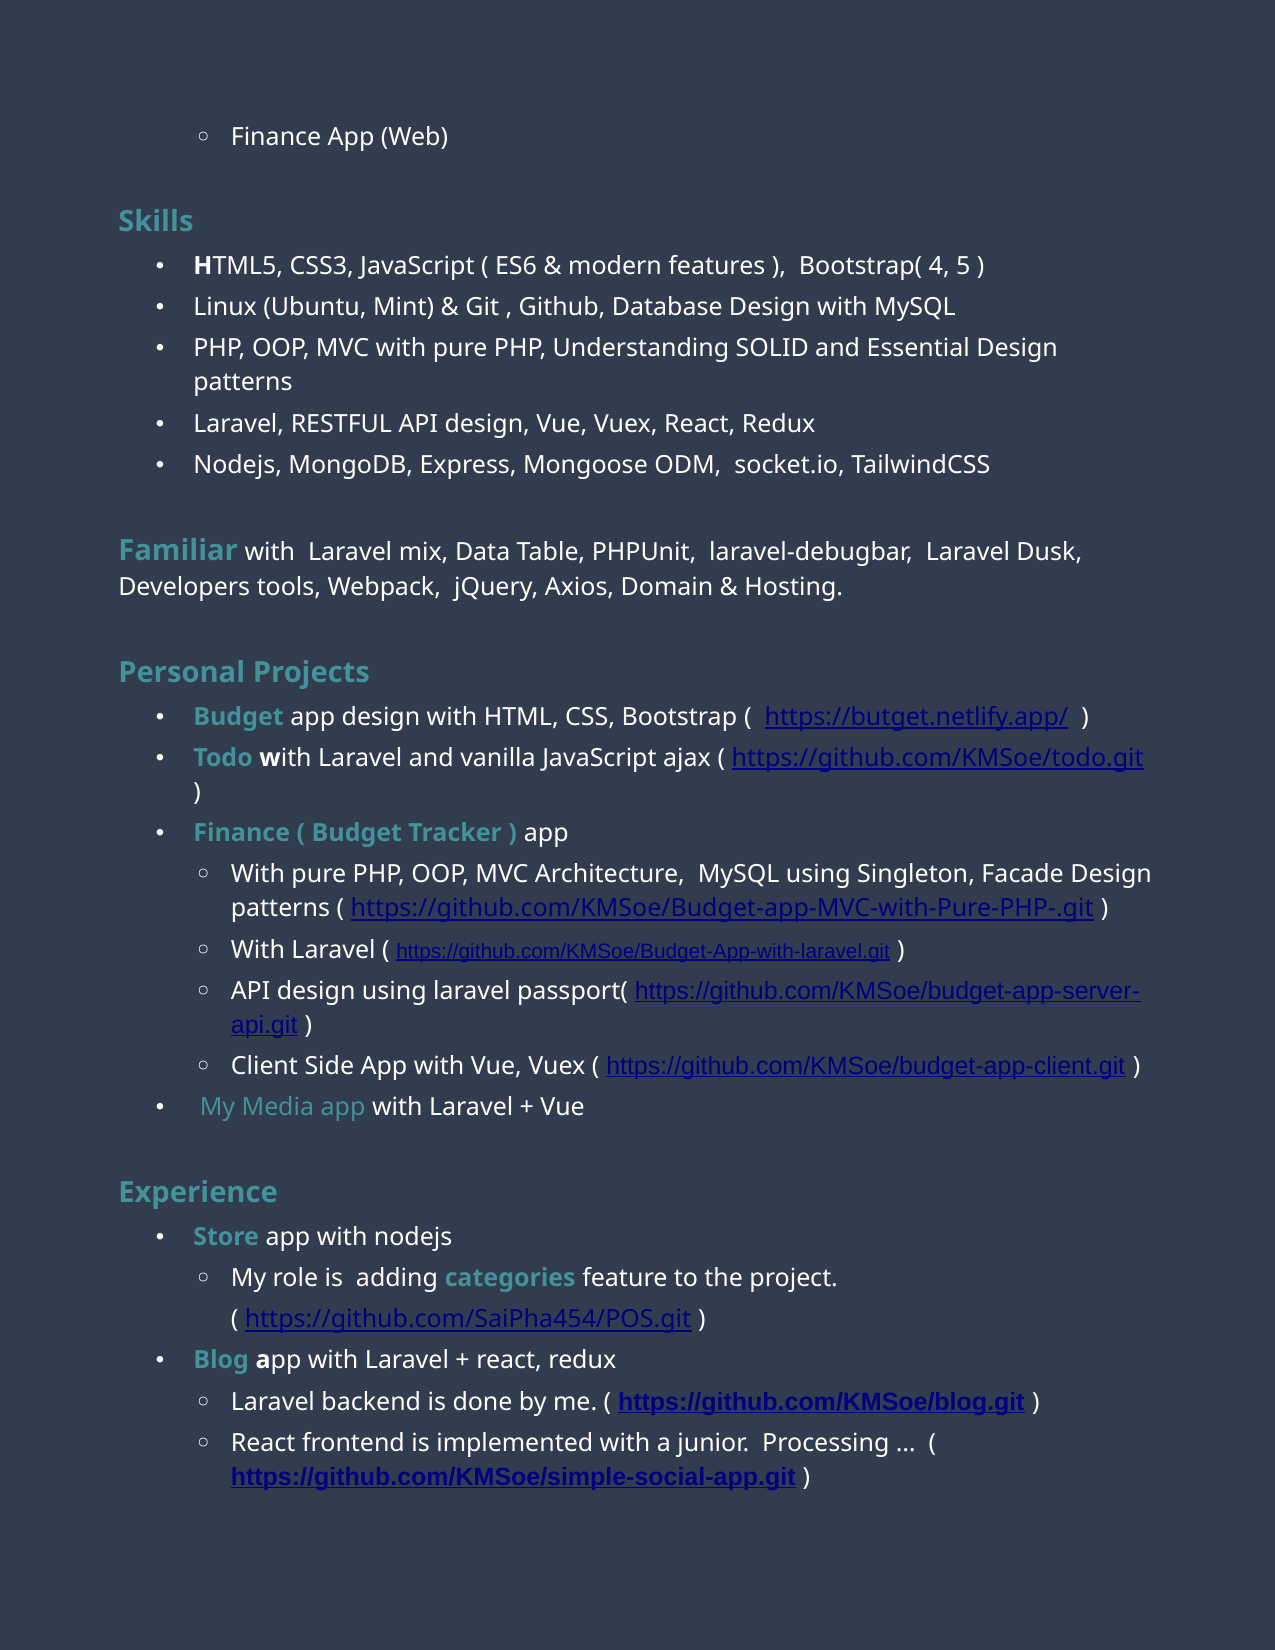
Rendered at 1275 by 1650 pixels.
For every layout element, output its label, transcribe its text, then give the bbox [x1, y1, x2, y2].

subtitle Blog app with Laravel + react, redux [156, 1342, 1157, 1376]
subtitle Skills [118, 201, 1157, 240]
subtitle Finance ( Budget Tracker ) app [156, 815, 1157, 849]
subtitle Budget app design with HTML, CSS, Bootstrap ( https://butget.netlify.app/ ) [156, 698, 1157, 732]
subtitle Personal Projects [118, 651, 1157, 691]
subtitle Finance App (Web) [193, 118, 1157, 152]
subtitle PHP, OOP, MVC with pure PHP, Understanding SOLID and Essential Design patterns [156, 330, 1157, 398]
subtitle React frontend is implemented with a junior. Processing … ( https://github.com/KMSoe/simple-social-app.git ) [193, 1425, 1157, 1493]
subtitle Familiar with Laravel mix, Data Table, PHPUnit, laravel-debugbar, Laravel Dusk, Developers tools, Webpack, jQuery, Axios, Domain & Hosting. [118, 529, 1157, 603]
subtitle Laravel backend is done by me. ( https://github.com/KMSoe/blog.git ) [193, 1383, 1157, 1417]
subtitle API design using laravel passport( https://github.com/KMSoe/budget-app-server-api.git ) [193, 972, 1157, 1041]
subtitle Linux (Ubuntu, Mint) & Git , Github, Database Design with MySQL [156, 289, 1157, 323]
subtitle Nodejs, MongoDB, Express, Mongoose ODM, socket.io, TailwindCSS [156, 447, 1157, 481]
subtitle ( https://github.com/SaiPha454/POS.git ) [193, 1301, 1157, 1335]
subtitle Store app with nodejs [156, 1218, 1157, 1252]
subtitle Todo with Laravel and vanilla JavaScript ajax ( https://github.com/KMSoe/todo.git ) [156, 739, 1157, 807]
subtitle My Media app with Laravel + Vue [156, 1089, 1157, 1123]
subtitle Experience [118, 1172, 1157, 1211]
subtitle HTML5, CSS3, JavaScript ( ES6 & modern features ), Bootstrap( 4, 5 ) [156, 247, 1157, 282]
subtitle With Laravel ( https://github.com/KMSoe/Budget-App-with-laravel.git ) [193, 931, 1157, 965]
subtitle Client Side App with Vue, Vuex ( https://github.com/KMSoe/budget-app-client.git ) [193, 1048, 1157, 1082]
subtitle My role is adding categories feature to the project. [193, 1260, 1157, 1294]
subtitle Laravel, RESTFUL API design, Vue, Vuex, React, Redux [156, 405, 1157, 439]
subtitle With pure PHP, OOP, MVC Architecture, MySQL using Singleton, Facade Design patterns ( https://github.com/KMSoe/Budget-app-MVC-with-Pure-PHP-.git ) [193, 856, 1157, 924]
